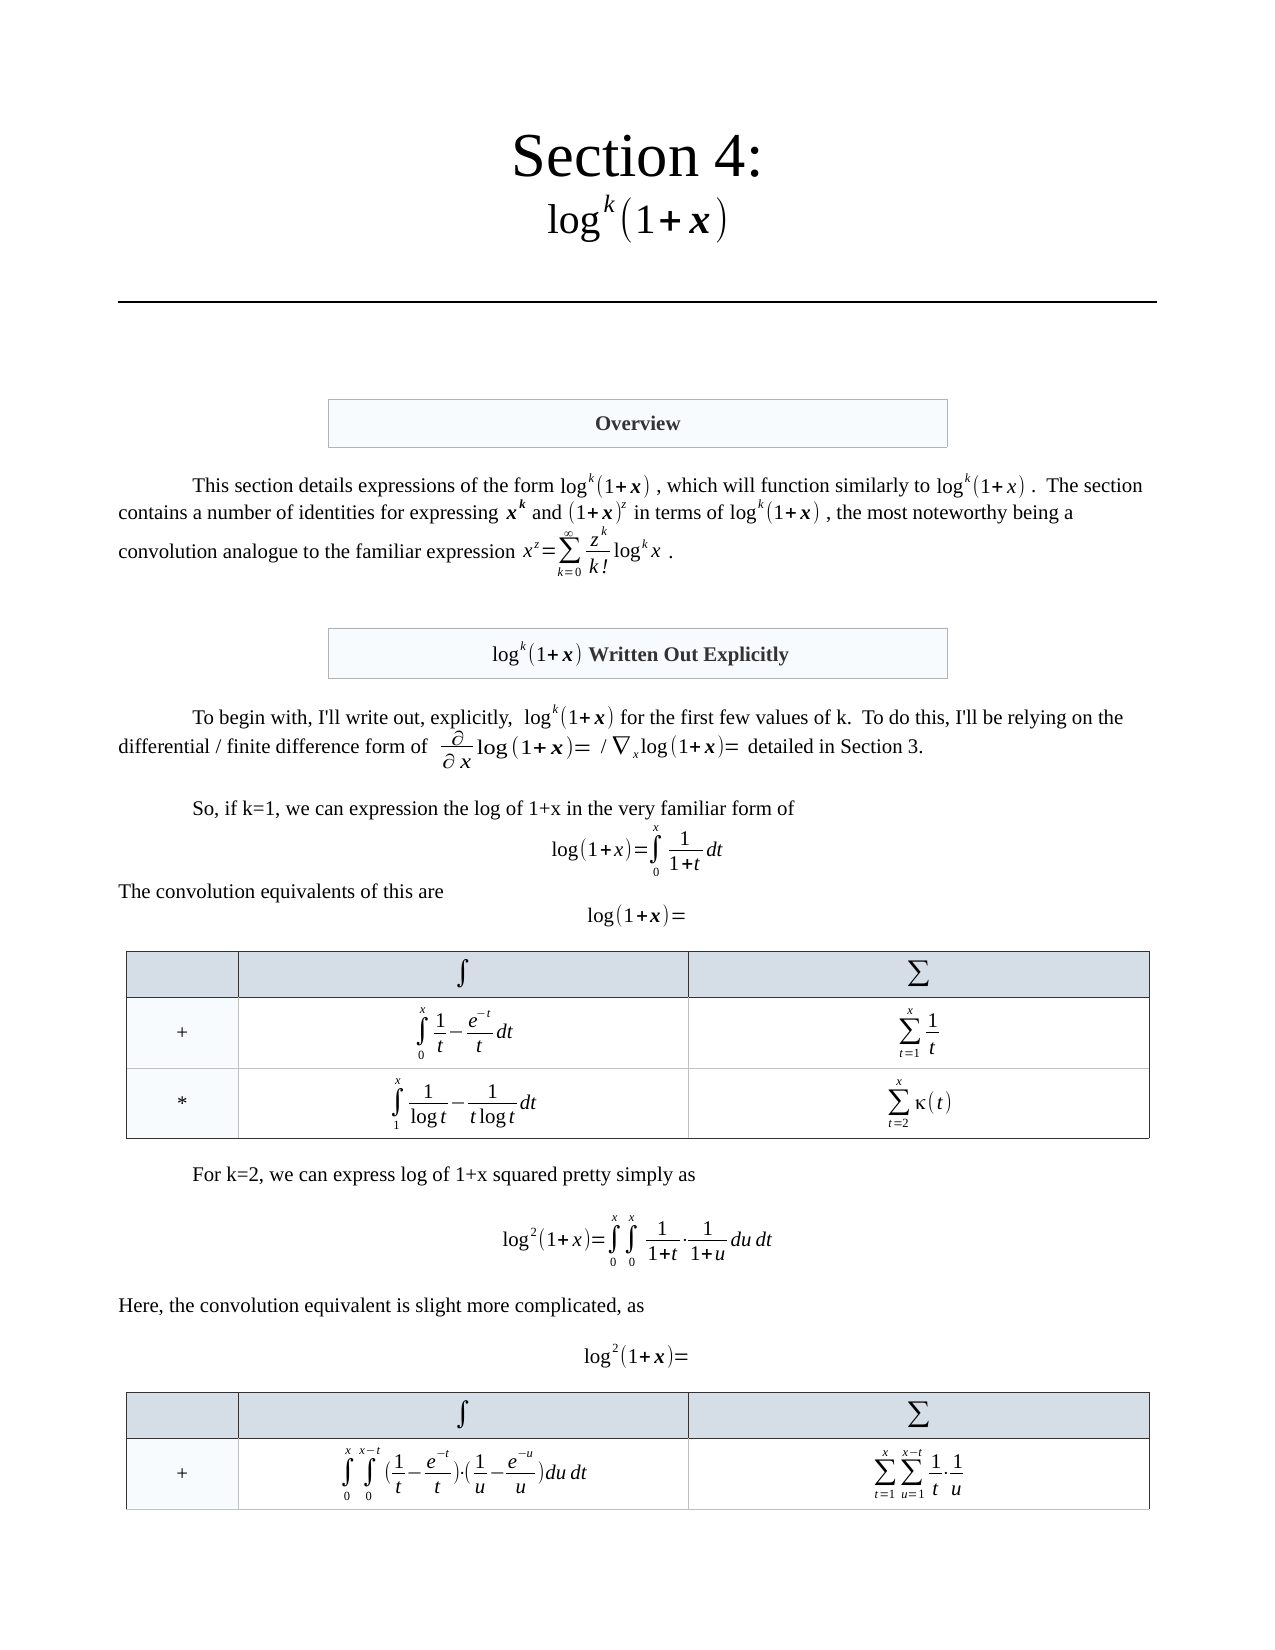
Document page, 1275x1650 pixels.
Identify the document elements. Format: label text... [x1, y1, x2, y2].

table_cell * [127, 1069, 238, 1138]
table_cell [689, 998, 1149, 1067]
text So, if k=1, we can expression the log of 1+x in the very familiar form of [118, 796, 1157, 820]
table_cell [689, 1439, 1149, 1508]
table_header [239, 952, 688, 997]
text Here, the convolution equivalent is slight more complicated, as [118, 1293, 1157, 1317]
table_header [239, 1393, 688, 1438]
table_cell + [127, 998, 238, 1067]
table_header [689, 952, 1149, 997]
table_header [689, 1393, 1149, 1438]
table_header [127, 1393, 238, 1438]
text Overview [329, 400, 947, 447]
text The convolution equivalents of this are [118, 879, 1157, 903]
table_cell [239, 1069, 688, 1138]
table_cell [689, 1069, 1149, 1138]
table_header [127, 952, 238, 997]
text Section 4: [118, 118, 1157, 190]
text To begin with, I'll write out, explicitly, for the first few values of k. To do this, I'll be relying on the differential / finite difference form of /detailed in Section 3. [118, 702, 1157, 772]
table_cell [239, 1439, 688, 1508]
text For k=2, we can express log of 1+x squared pretty simply as [118, 1162, 1157, 1186]
table_cell + [127, 1439, 238, 1508]
text Written Out Explicitly [329, 629, 947, 678]
text This section details expressions of the form, which will function similarly to. The section contains a number of identities for expressingandin terms of, the most noteworthy being a convolution analogue to the familiar expression. [118, 471, 1157, 579]
table_cell [239, 998, 688, 1067]
